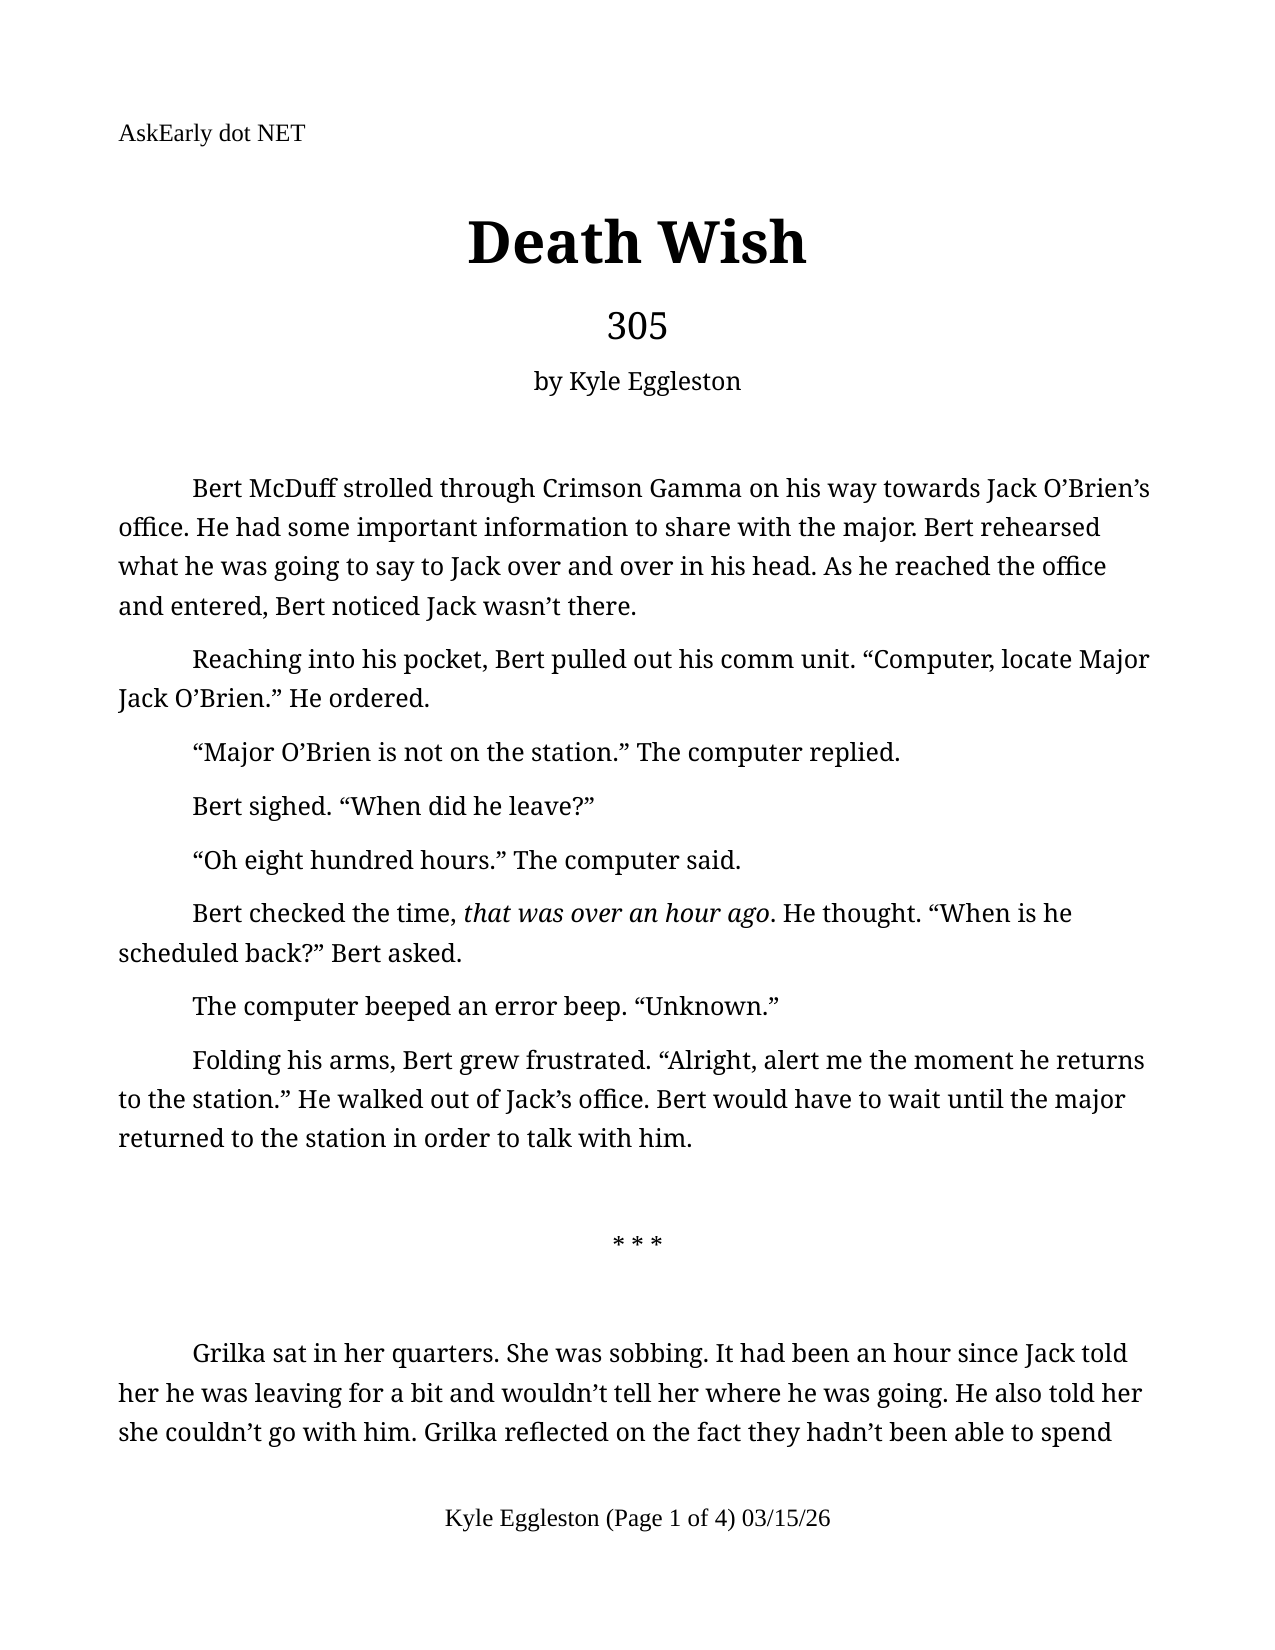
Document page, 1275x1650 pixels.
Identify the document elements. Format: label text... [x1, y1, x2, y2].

text “Major O’Brien is not on the station.” The computer replied. [118, 735, 1157, 769]
title Death Wish [118, 201, 1157, 281]
text “Oh eight hundred hours.” The computer said. [118, 842, 1157, 876]
text Bert checked the time, that was over an hour ago. He thought. “When is he scheduled back?” Bert asked. [118, 896, 1157, 969]
text The computer beeped an error beep. “Unknown.” [118, 989, 1157, 1023]
text * * * [118, 1228, 1157, 1263]
text Bert sighed. “When did he leave?” [118, 788, 1157, 823]
text Bert McDuff strolled through Crimson Gamma on his way towards Jack O’Brien’s office. He had some important information to share with the major. Bert rehearsed what he was going to say to Jack over and over in his head. As he reached the office and entered, Bert noticed Jack wasn’t there. [118, 471, 1157, 622]
text by Kyle Eggleston [118, 363, 1157, 397]
subtitle 305 [118, 299, 1157, 351]
text Folding his arms, Bert grew frustrated. “Alright, alert me the moment he returns to the station.” He walked out of Jack’s office. Bert would have to wait until the major returned to the station in order to talk with him. [118, 1043, 1157, 1155]
text Grilka sat in her quarters. She was sobbing. It had been an hour since Jack told her he was leaving for a bit and wouldn’t tell her where he was going. He also told her she couldn’t go with him. Grilka reflected on the fact they hadn’t been able to spend [118, 1336, 1157, 1448]
text Reaching into his pocket, Bert pulled out his comm unit. “Computer, locate Major Jack O’Brien.” He ordered. [118, 642, 1157, 715]
